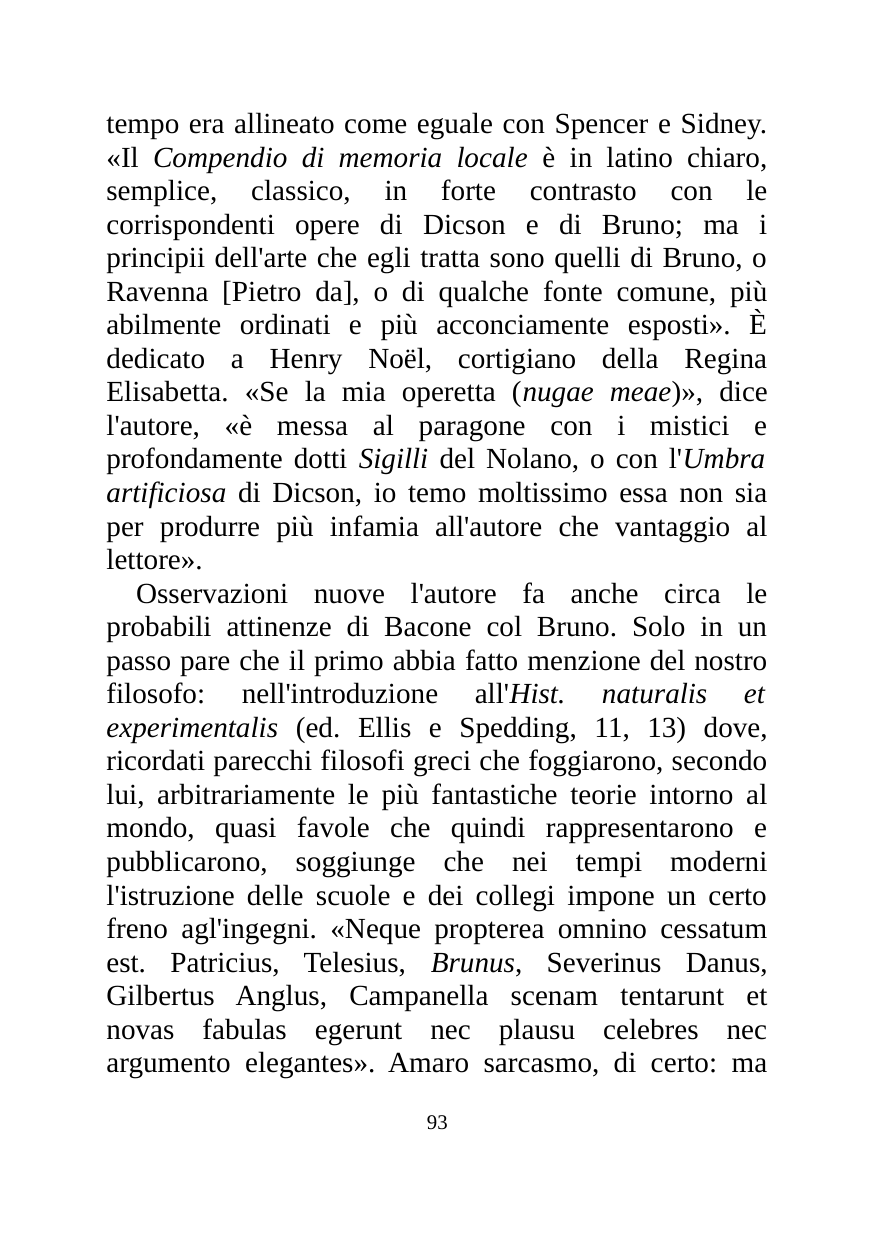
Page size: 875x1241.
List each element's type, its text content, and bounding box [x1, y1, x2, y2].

text tempo era allineato come eguale con Spencer e Sidney. «Il Compendio di memoria locale è in latino chiaro, semplice, classico, in forte contrasto con le corrispondenti opere di Dicson e di Bruno; ma i principii dell'arte che egli tratta sono quelli di Bruno, o Ravenna [Pietro da], o di qualche fonte comune, più abilmente ordinati e più acconciamente esposti». È dedicato a Henry Noël, cortigiano della Regina Elisabetta. «Se la mia operetta (nugae meae)», dice l'autore, «è messa al paragone con i mistici e profondamente dotti Sigilli del Nolano, o con l'Umbra artificiosa di Dicson, io temo moltissimo essa non sia per produrre più infamia all'autore che vantaggio al lettore». [106, 106, 768, 576]
text Osservazioni nuove l'autore fa anche circa le probabili attinenze di Bacone col Bruno. Solo in un passo pare che il primo abbia fatto menzione del nostro filosofo: nell'introduzione all'Hist. naturalis et experimentalis (ed. Ellis e Spedding, 11, 13) dove, ricordati parecchi filosofi greci che foggiarono, secondo lui, arbitrariamente le più fantastiche teorie intorno al mondo, quasi favole che quindi rappresentarono e pubblicarono, soggiunge che nei tempi moderni l'istruzione delle scuole e dei collegi impone un certo freno agl'ingegni. «Neque propterea omnino cessatum est. Patricius, Telesius, Brunus, Severinus Danus, Gilbertus Anglus, Campanella scenam tentarunt et novas fabulas egerunt nec plausu celebres nec argumento elegantes». Amaro sarcasmo, di certo: ma [106, 576, 768, 1079]
